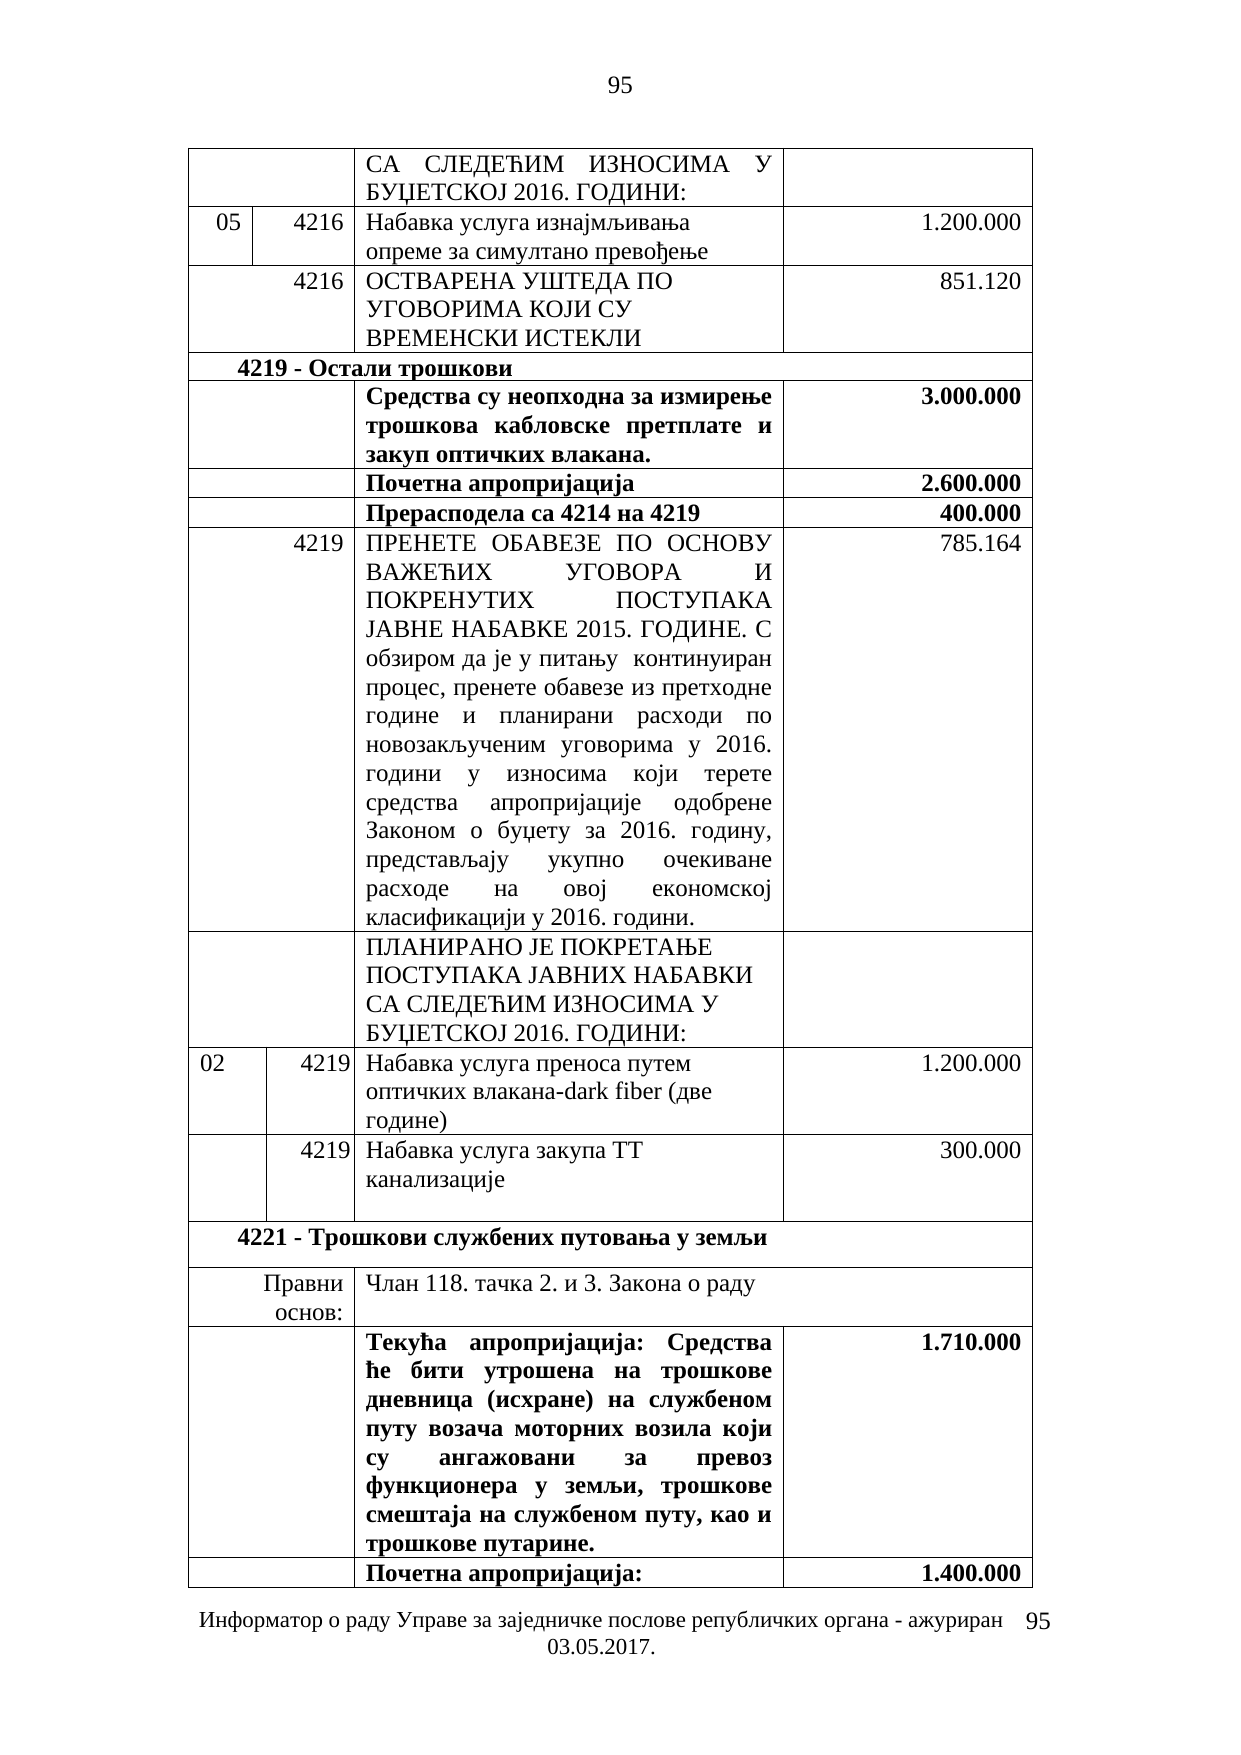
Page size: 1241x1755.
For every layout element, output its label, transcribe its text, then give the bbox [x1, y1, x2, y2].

table_cell ОСТВАРЕНА УШТЕДА ПО УГОВОРИМА КОЈИ СУ ВРЕМЕНСКИ ИСТЕКЛИ [355, 266, 783, 352]
table_cell Набавка услуга изнајмљивања опреме за симултано превођење [355, 207, 783, 265]
table_cell 3.000.000 [784, 381, 1032, 467]
table_cell [784, 932, 1032, 1047]
table_cell [1033, 1134, 1074, 1221]
table_cell Средства су неопходна за измирење трошкова кабловске претплате и закуп оптичких влакана. [355, 381, 783, 467]
table_cell [1033, 1326, 1074, 1557]
table_cell [1033, 931, 1074, 1047]
table_cell 4219 [189, 528, 354, 931]
table_cell Прерасподела са 4214 на 4219 [355, 498, 783, 527]
table_cell 4219 - Остали трошкови [189, 353, 1032, 380]
table_cell Набавка услуга закупа ТТ канализације [355, 1135, 783, 1221]
table_cell 1.200.000 [784, 1048, 1032, 1134]
table_cell [189, 149, 354, 206]
table_cell [189, 381, 354, 467]
table_cell ПЛАНИРАНО ЈЕ ПОКРЕТАЊЕ ПОСТУПАКА ЈАВНИХ НАБАВКИ СА СЛЕДЕЋИМ ИЗНОСИМА У БУЏЕТСКОЈ 2016. ГОДИНИ: [355, 932, 783, 1047]
table_cell 851.120 [784, 266, 1032, 352]
table_cell 4219 [267, 1135, 354, 1221]
table_cell 02 [189, 1048, 266, 1134]
table_cell Члан 118. тачка 2. и 3. Закона о раду [355, 1268, 1032, 1326]
table_cell [1033, 497, 1074, 527]
table_cell 1.400.000 [784, 1558, 1032, 1587]
table_cell 1.200.000 [784, 207, 1032, 265]
table_cell Набавка услуга преноса путем оптичких влакана-dark fiber (две године) [355, 1048, 783, 1134]
table_cell [1033, 1557, 1074, 1587]
table_cell [189, 469, 354, 497]
table_cell 2.600.000 [784, 469, 1032, 497]
table_cell [189, 1327, 354, 1557]
table_cell [189, 1135, 266, 1221]
table_cell [1033, 468, 1074, 497]
table_cell [1033, 1047, 1074, 1134]
table_cell 4216 [253, 207, 354, 265]
table_cell СА СЛЕДЕЋИМ ИЗНОСИМА У БУЏЕТСКОЈ 2016. ГОДИНИ: [355, 149, 783, 206]
table_cell [1033, 1221, 1074, 1267]
table_cell 1.710.000 [784, 1327, 1032, 1557]
table_cell [189, 932, 354, 1047]
table_cell Правни основ: [189, 1268, 354, 1326]
table_cell 05 [189, 207, 252, 265]
table_cell 400.000 [784, 498, 1032, 527]
table_cell [1033, 352, 1074, 380]
table_cell 4219 [267, 1048, 354, 1134]
table_cell [1033, 1267, 1074, 1326]
table_cell Почетна апропријација: [355, 1558, 783, 1587]
table_cell [1033, 206, 1074, 265]
table_cell [1033, 148, 1074, 206]
table_cell 4216 [189, 266, 354, 352]
table_cell [1033, 380, 1074, 467]
table_cell [189, 498, 354, 527]
table_cell [189, 1558, 354, 1587]
table_cell 300.000 [784, 1135, 1032, 1221]
table_cell 785.164 [784, 528, 1032, 931]
table_cell [1033, 527, 1074, 931]
table_cell Почетна апропријација [355, 469, 783, 497]
table_cell Текућа апропријација: Средства ће бити утрошена на трошкове дневница (исхране) на службеном путу возача моторних возила који су ангажовани за превоз функционера у земљи, трошкове смештаја на службеном путу, као и трошкове путарине. [355, 1327, 783, 1557]
table_cell ПРЕНЕТЕ ОБАВЕЗЕ ПО ОСНОВУ ВАЖЕЋИХ УГОВОРА И ПОКРЕНУТИХ ПОСТУПАКА ЈАВНЕ НАБАВКЕ 2015. ГОДИНЕ. С обзиром да је у питању континуиран процес, пренете обавезе из претходне године и планирани расходи по новозакљученим уговорима у 2016. години у износима који терете средства апропријације одобрене Законом о буџету за 2016. годину, представљају укупно очекиване расходе на овој економској класификацији у 2016. години. [355, 528, 783, 931]
table_cell [784, 149, 1032, 206]
table_cell [1033, 265, 1074, 352]
table_cell 4221 - Трошкови службених путовања у земљи [189, 1222, 1032, 1267]
